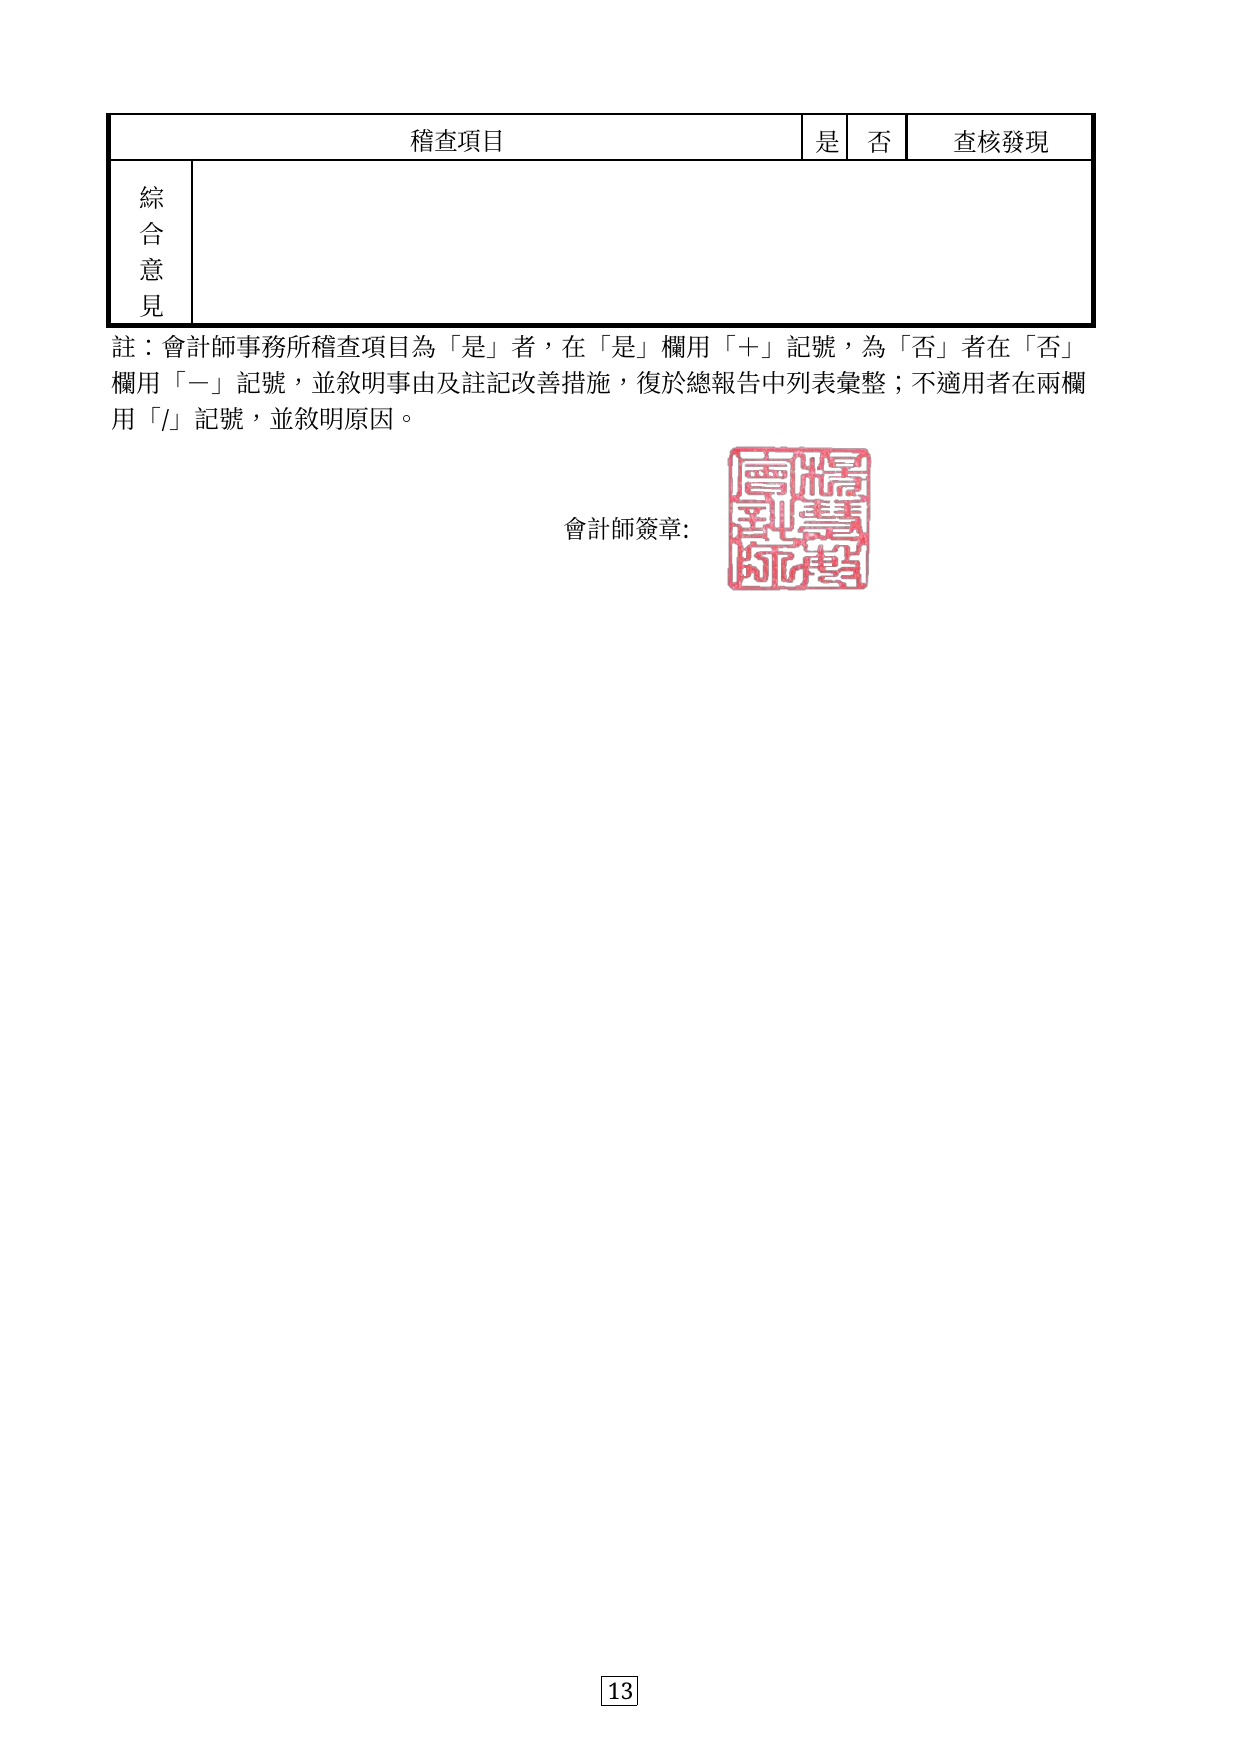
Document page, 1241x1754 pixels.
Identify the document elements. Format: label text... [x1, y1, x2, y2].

table_cell [193, 161, 1091, 323]
table_cell 綜合意見 [111, 161, 191, 323]
text 註：會計師事務所稽查項目為「是」者，在「是」欄用「＋」記號，為「否」者在「否」欄用「－」記號，並敘明事由及註記改善措施，復於總報告中列表彙整；不適用者在兩欄用「/」記號，並敘明原因。 [112, 328, 1090, 436]
table_header 是 [803, 115, 846, 159]
table_header 查核發現 [908, 115, 1091, 159]
table_header 稽查項目 [111, 115, 801, 159]
text 會計師簽章: [203, 510, 723, 546]
text [872, 510, 1049, 546]
picture [723, 443, 872, 592]
table_header 否 [848, 115, 905, 159]
